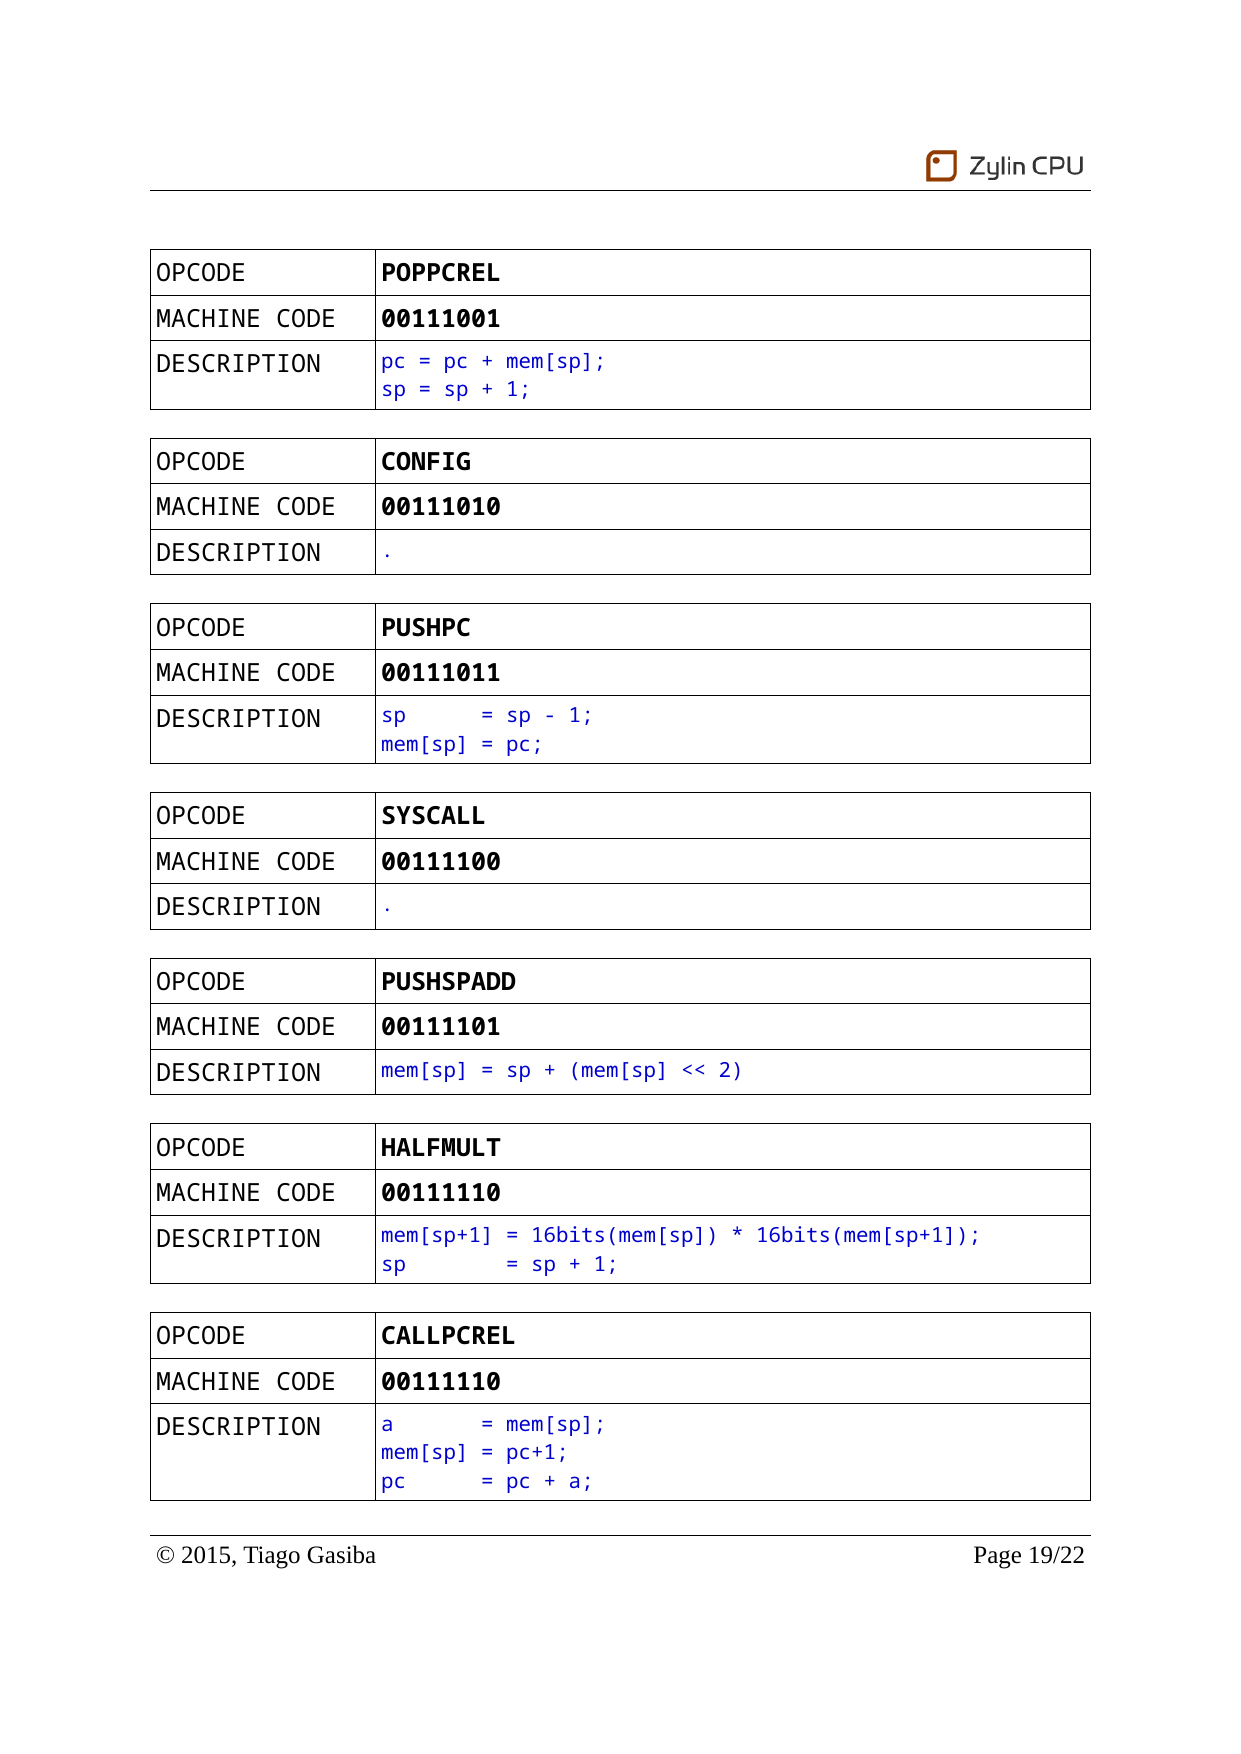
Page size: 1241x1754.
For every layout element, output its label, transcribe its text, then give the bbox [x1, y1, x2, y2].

table_cell MACHINE CODE [151, 839, 375, 883]
table_cell DESCRIPTION [151, 1216, 375, 1283]
table_header OPCODE [151, 1313, 375, 1358]
table_cell DESCRIPTION [151, 1050, 375, 1094]
table_cell DESCRIPTION [151, 1404, 375, 1500]
table_header CONFIG [376, 439, 1090, 483]
table_cell 00111100 [376, 839, 1090, 883]
table_cell MACHINE CODE [151, 484, 375, 529]
table_cell DESCRIPTION [151, 530, 375, 574]
table_header CALLPCREL [376, 1313, 1090, 1358]
table_cell 00111010 [376, 484, 1090, 529]
table_header OPCODE [151, 793, 375, 838]
table_cell 00111110 [376, 1359, 1090, 1403]
table_cell 00111110 [376, 1170, 1090, 1215]
table_cell mem[sp+1] = 16bits(mem[sp]) * 16bits(mem[sp+1]); sp = sp + 1; [376, 1216, 1090, 1283]
table_header HALFMULT [376, 1124, 1090, 1169]
table_cell a = mem[sp]; mem[sp] = pc+1; pc = pc + a; [376, 1404, 1090, 1500]
table_header OPCODE [151, 250, 375, 295]
table_cell MACHINE CODE [151, 1170, 375, 1215]
table_cell DESCRIPTION [151, 341, 375, 409]
table_cell MACHINE CODE [151, 1004, 375, 1049]
table_cell 00111011 [376, 650, 1090, 695]
picture [922, 148, 1151, 185]
table_cell . [376, 884, 1090, 929]
table_cell MACHINE CODE [151, 296, 375, 340]
table_header OPCODE [151, 604, 375, 649]
table_header PUSHPC [376, 604, 1090, 649]
table_cell 00111001 [376, 296, 1090, 340]
table_cell sp = sp - 1; mem[sp] = pc; [376, 696, 1090, 763]
table_header POPPCREL [376, 250, 1090, 295]
table_header SYSCALL [376, 793, 1090, 838]
table_header PUSHSPADD [376, 959, 1090, 1003]
table_cell DESCRIPTION [151, 884, 375, 929]
table_cell mem[sp] = sp + (mem[sp] << 2) [376, 1050, 1090, 1094]
table_header OPCODE [151, 959, 375, 1003]
table_cell 00111101 [376, 1004, 1090, 1049]
table_header OPCODE [151, 439, 375, 483]
table_cell DESCRIPTION [151, 696, 375, 763]
table_cell . [376, 530, 1090, 574]
table_cell MACHINE CODE [151, 1359, 375, 1403]
table_header OPCODE [151, 1124, 375, 1169]
table_cell MACHINE CODE [151, 650, 375, 695]
table_cell pc = pc + mem[sp]; sp = sp + 1; [376, 341, 1090, 409]
